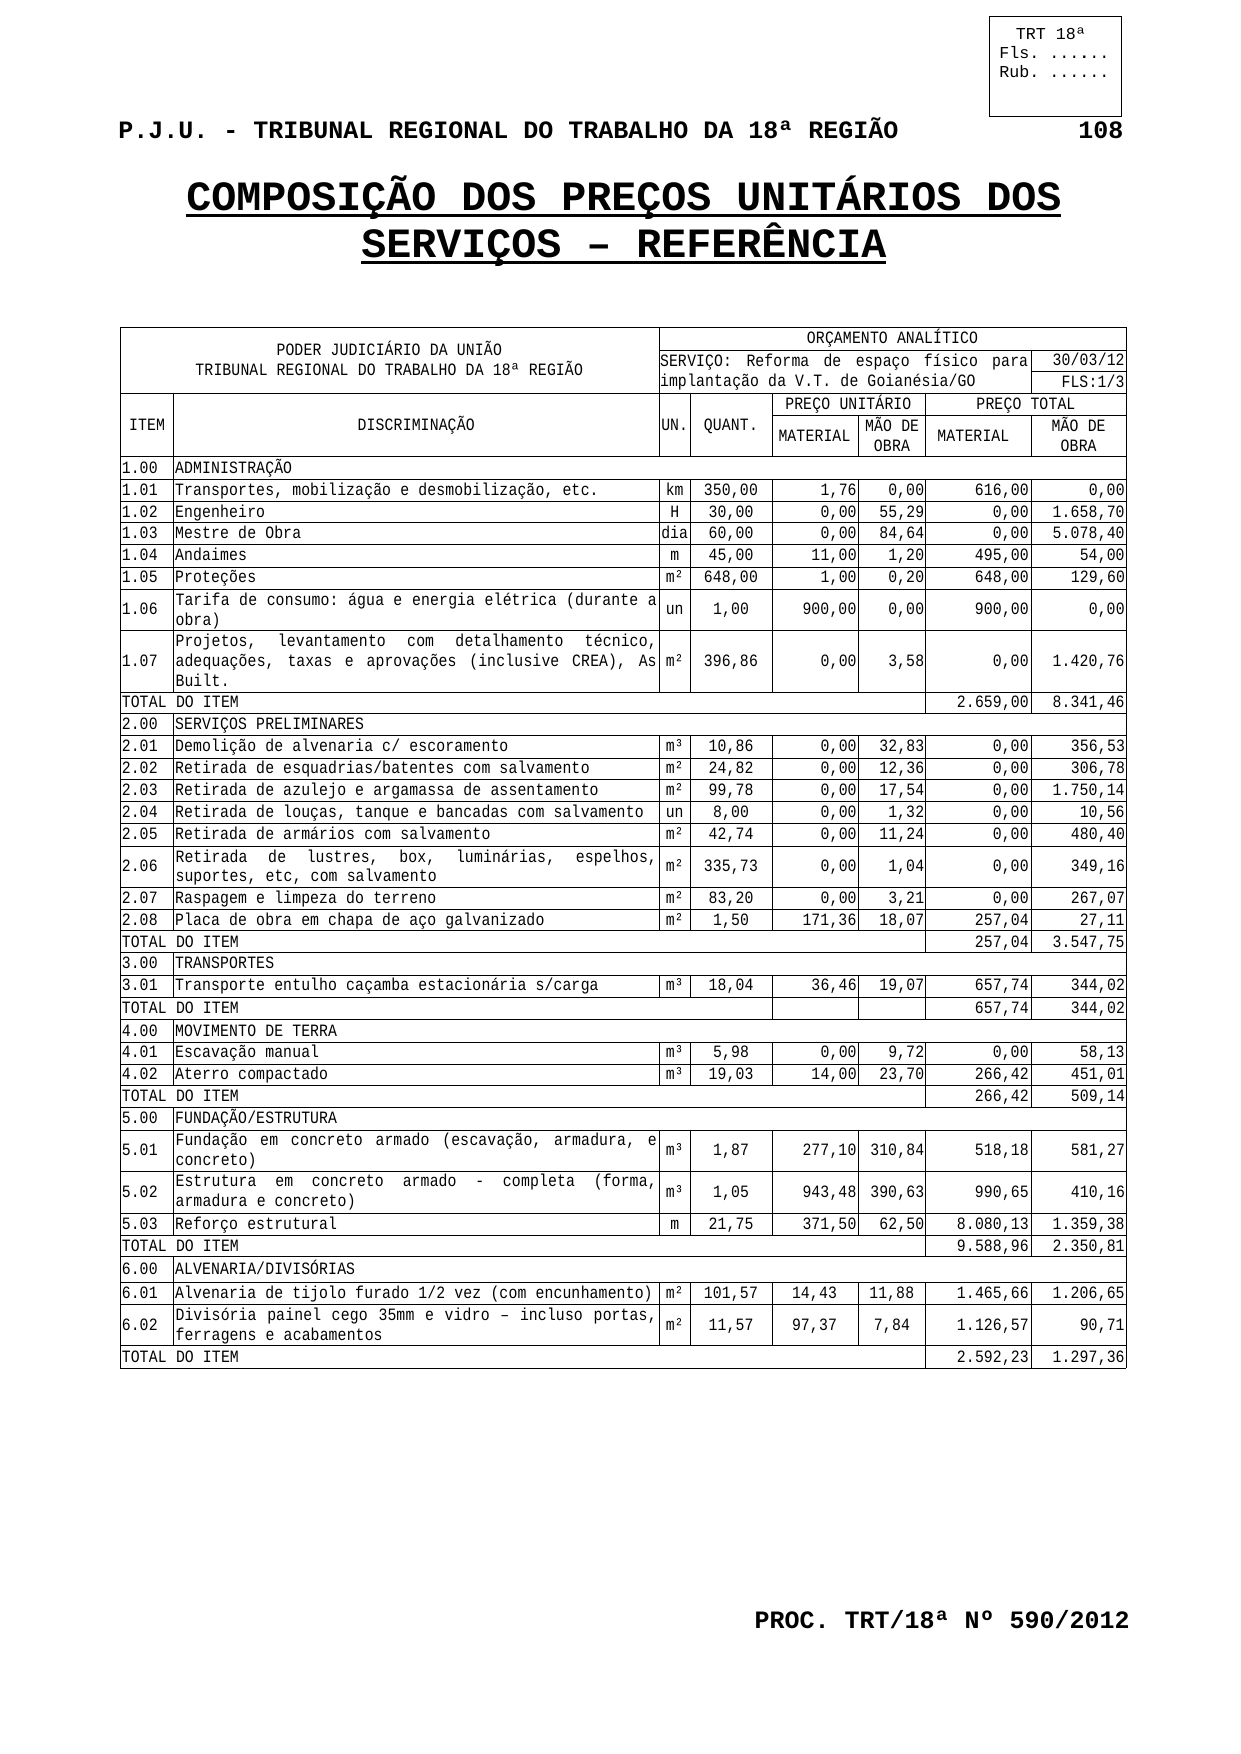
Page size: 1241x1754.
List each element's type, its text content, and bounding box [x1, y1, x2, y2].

text COMPOSIÇÃO DOS PREÇOS UNITÁRIOS DOS SERVIÇOS – REFERÊNCIA [118, 176, 1129, 270]
